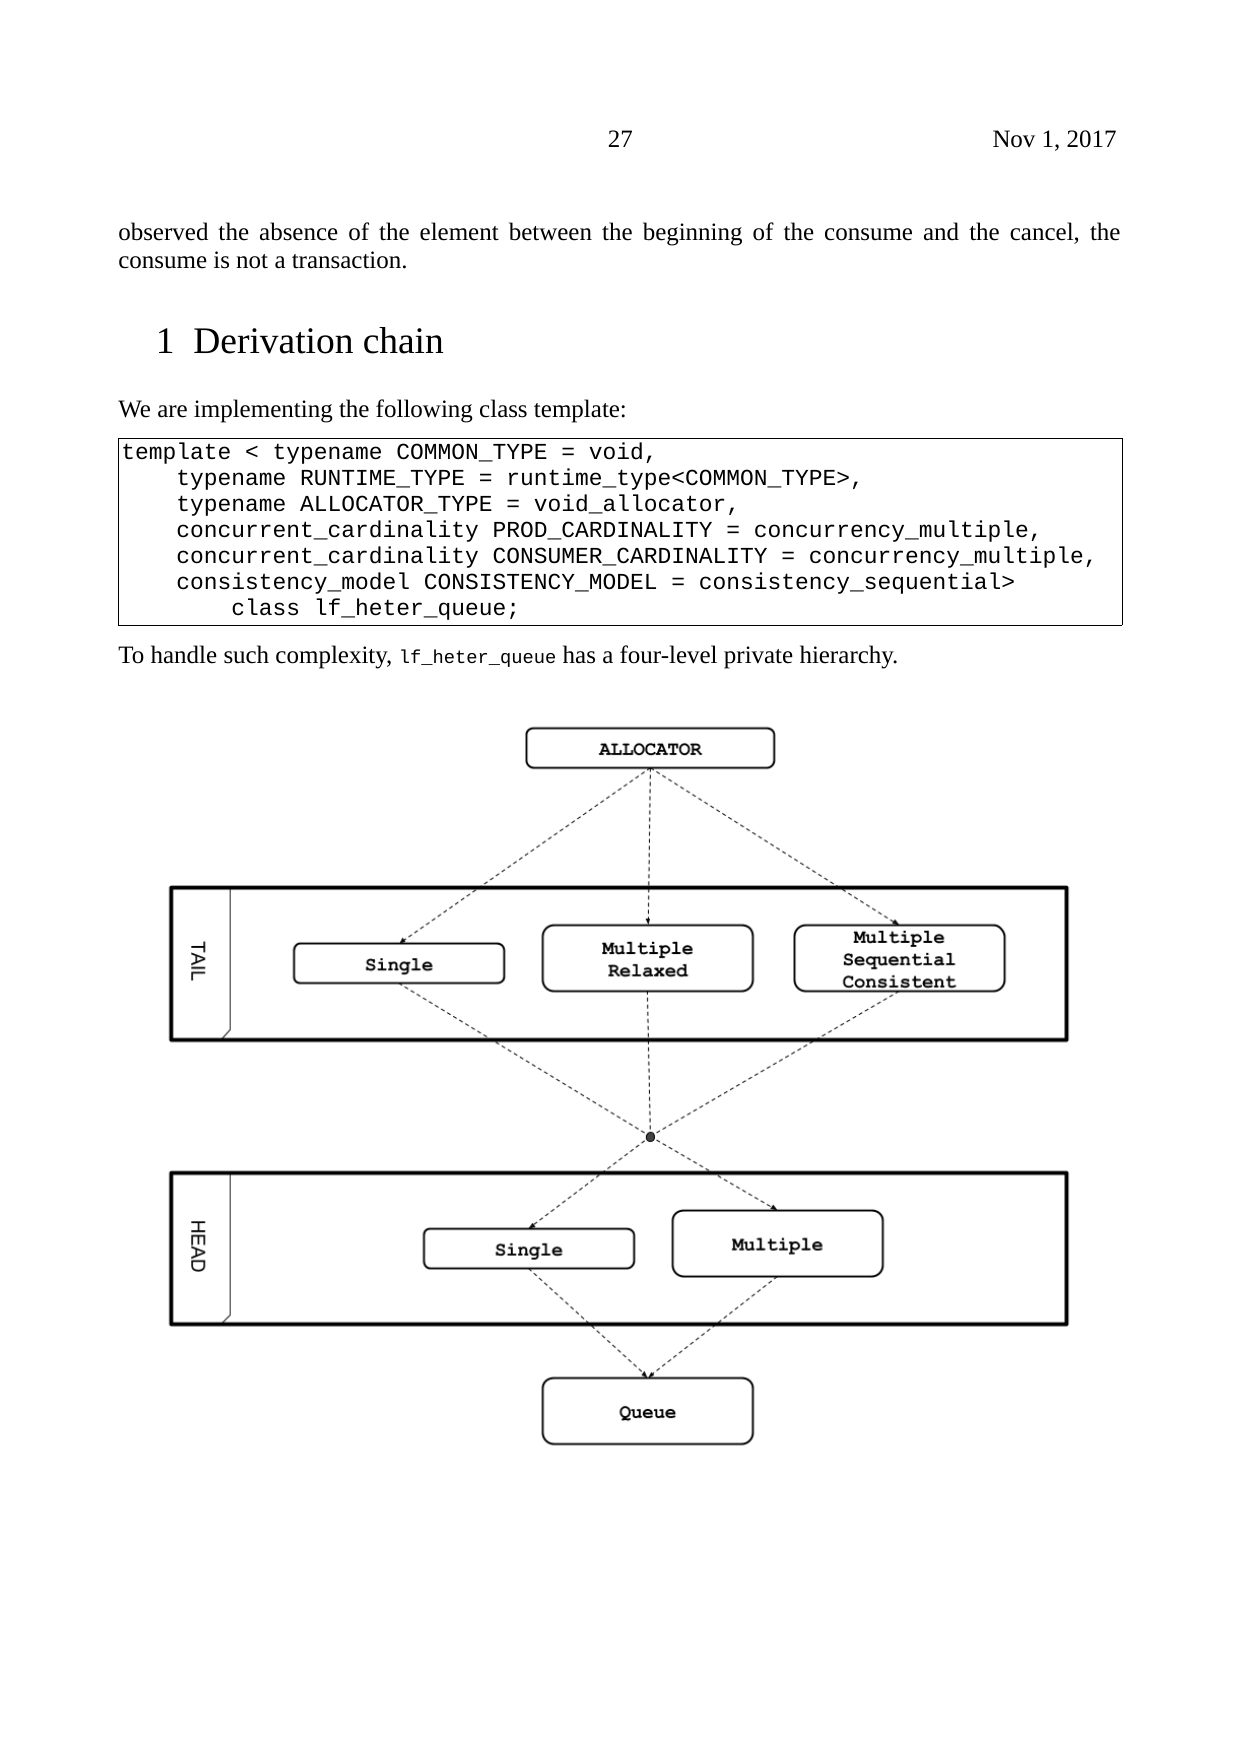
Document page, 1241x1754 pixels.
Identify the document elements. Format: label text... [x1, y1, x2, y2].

text concurrent_cardinality CONSUMER_CARDINALITY = concurrency_multiple, [119, 541, 1122, 567]
text typename ALLOCATOR_TYPE = void_allocator, [119, 489, 1122, 515]
subtitle Derivation chain [156, 318, 1122, 361]
text class lf_heter_queue; [119, 593, 1122, 625]
text concurrent_cardinality PROD_CARDINALITY = concurrency_multiple, [119, 515, 1122, 541]
text observed the absence of the element between the beginning of the consume and the cancel, the consume is not a transaction. [118, 217, 1122, 274]
text To handle such complexity, lf_heter_queue has a four-level private hierarchy. [118, 640, 1122, 669]
text We are implementing the following class template: [118, 394, 1122, 423]
text consistency_model CONSISTENCY_MODEL = consistency_sequential> [119, 567, 1122, 593]
text typename RUNTIME_TYPE = runtime_type<COMMON_TYPE>, [119, 463, 1122, 489]
picture [118, 683, 1123, 1478]
text template < typename COMMON_TYPE = void, [119, 439, 1122, 463]
